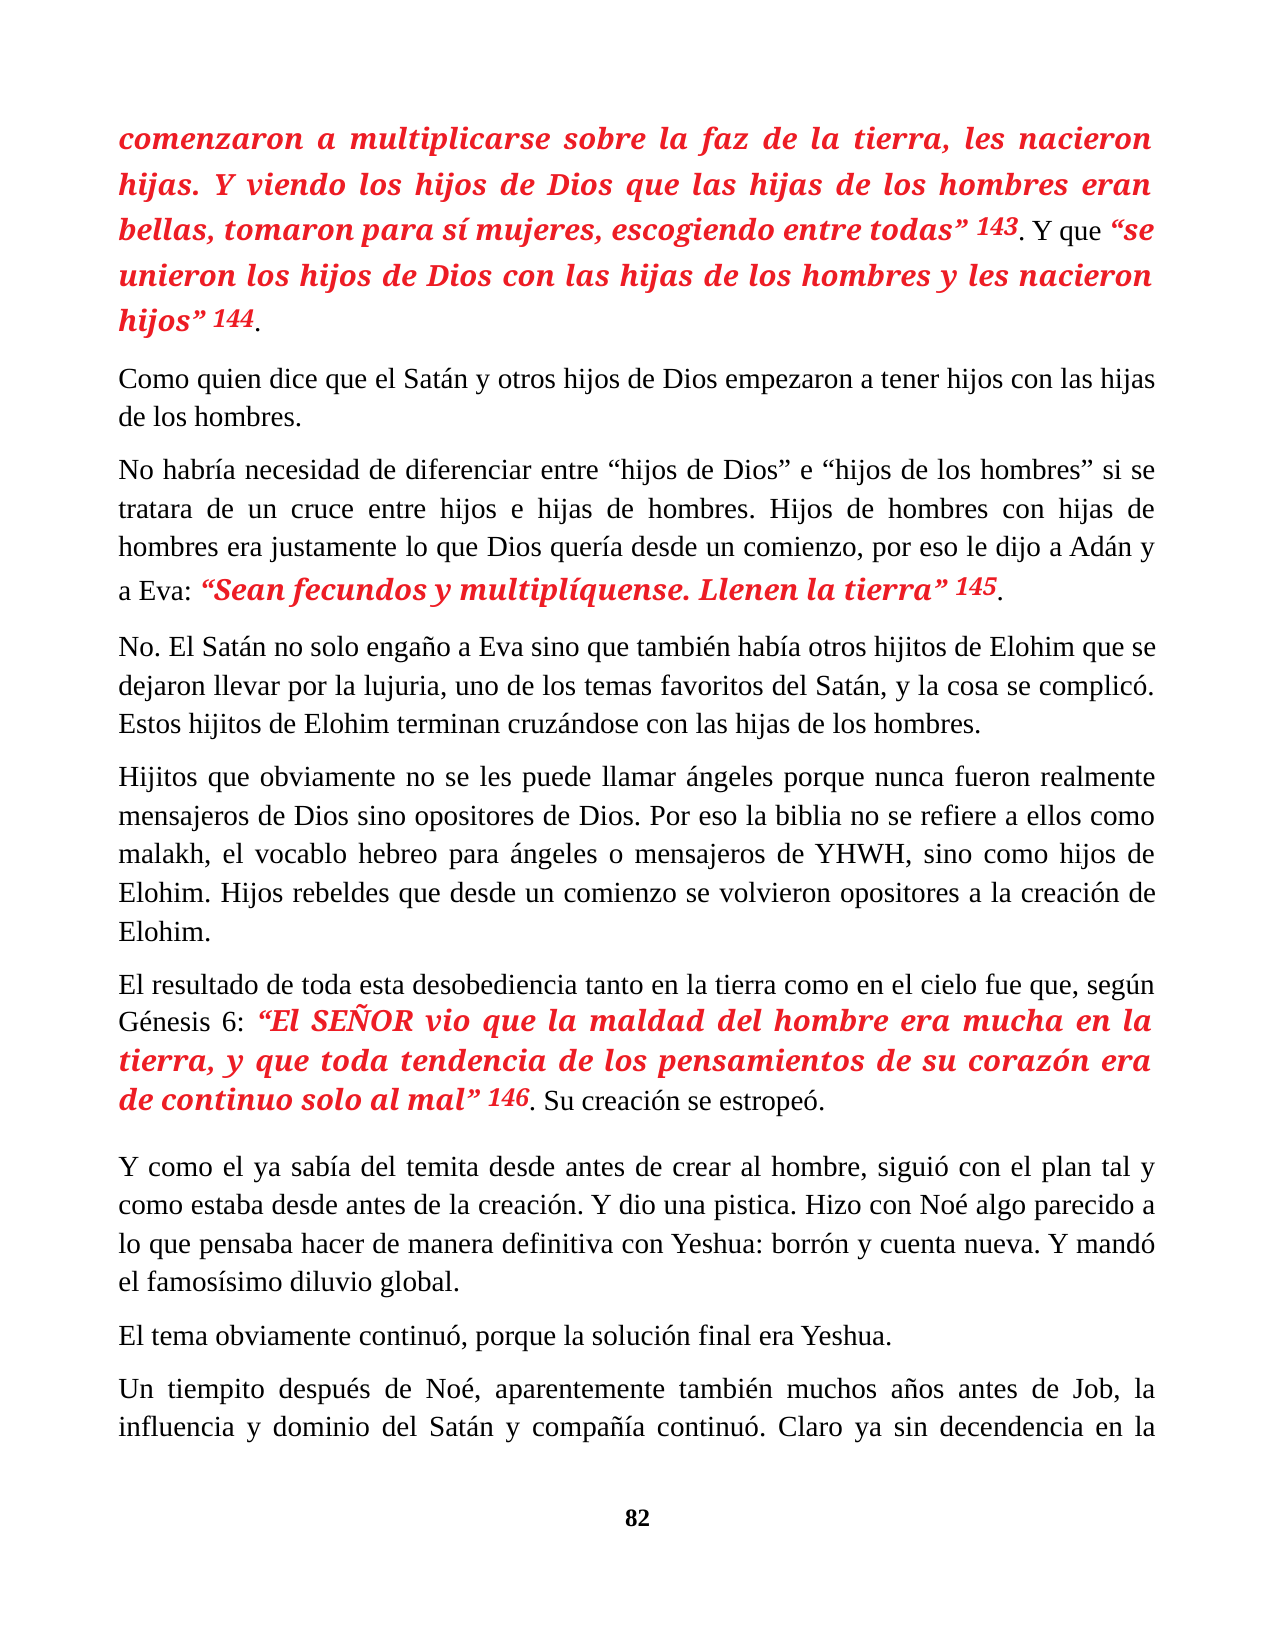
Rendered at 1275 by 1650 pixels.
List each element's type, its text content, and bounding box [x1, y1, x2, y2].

text No habría necesidad de diferenciar entre “hijos de Dios” e “hijos de los hombres” si se tratara de un cruce entre hijos e hijas de hombres. Hijos de hombres con hijas de hombres era justamente lo que Dios quería desde un comienzo, por eso le dijo a Adán y a Eva: “Sean fecundos y multiplíquense. Llenen la tierra” . [118, 452, 1157, 609]
text El tema obviamente continuó, porque la solución final era Yeshua. [118, 1318, 1157, 1351]
text Hijitos que obviamente no se les puede llamar ángeles porque nunca fueron realmente mensajeros de Dios sino opositores de Dios. Por eso la biblia no se refiere a ellos como malakh, el vocablo hebreo para ángeles o mensajeros de YHWH, sino como hijos de Elohim. Hijos rebeldes que desde un comienzo se volvieron opositores a la creación de Elohim. [118, 759, 1157, 947]
text Como quien dice que el Satán y otros hijos de Dios empezaron a tener hijos con las hijas de los hombres. [118, 361, 1157, 433]
text Un tiempito después de Noé, aparentemente también muchos años antes de Job, la influencia y dominio del Satán y compañía continuó. Claro ya sin decendencia en la [118, 1371, 1157, 1443]
text No. El Satán no solo engaño a Eva sino que también había otros hijitos de Elohim que se dejaron llevar por la lujuria, uno de los temas favoritos del Satán, y la cosa se complicó. Estos hijitos de Elohim terminan cruzándose con las hijas de los hombres. [118, 629, 1157, 740]
text Y como el ya sabía del temita desde antes de crear al hombre, siguió con el plan tal y como estaba desde antes de la creación. Y dio una pistica. Hizo con Noé algo parecido a lo que pensaba hacer de manera definitiva con Yeshua: borrón y cuenta nueva. Y mandó el famosísimo diluvio global. [118, 1149, 1157, 1298]
text El resultado de toda esta desobediencia tanto en la tierra como en el cielo fue que, según Génesis 6: “El SEÑOR vio que la maldad del hombre era mucha en la tierra, y que toda tendencia de los pensamientos de su corazón era de continuo solo al mal” . Su creación se estropeó. [118, 967, 1157, 1119]
text comenzaron a multiplicarse sobre la faz de la tierra, les nacieron hijas. Y viendo los hijos de Dios que las hijas de los hombres eran bellas, tomaron para sí mujeres, escogiendo entre todas” . Y que “se unieron los hijos de Dios con las hijas de los hombres y les nacieron hijos” . [118, 118, 1157, 340]
